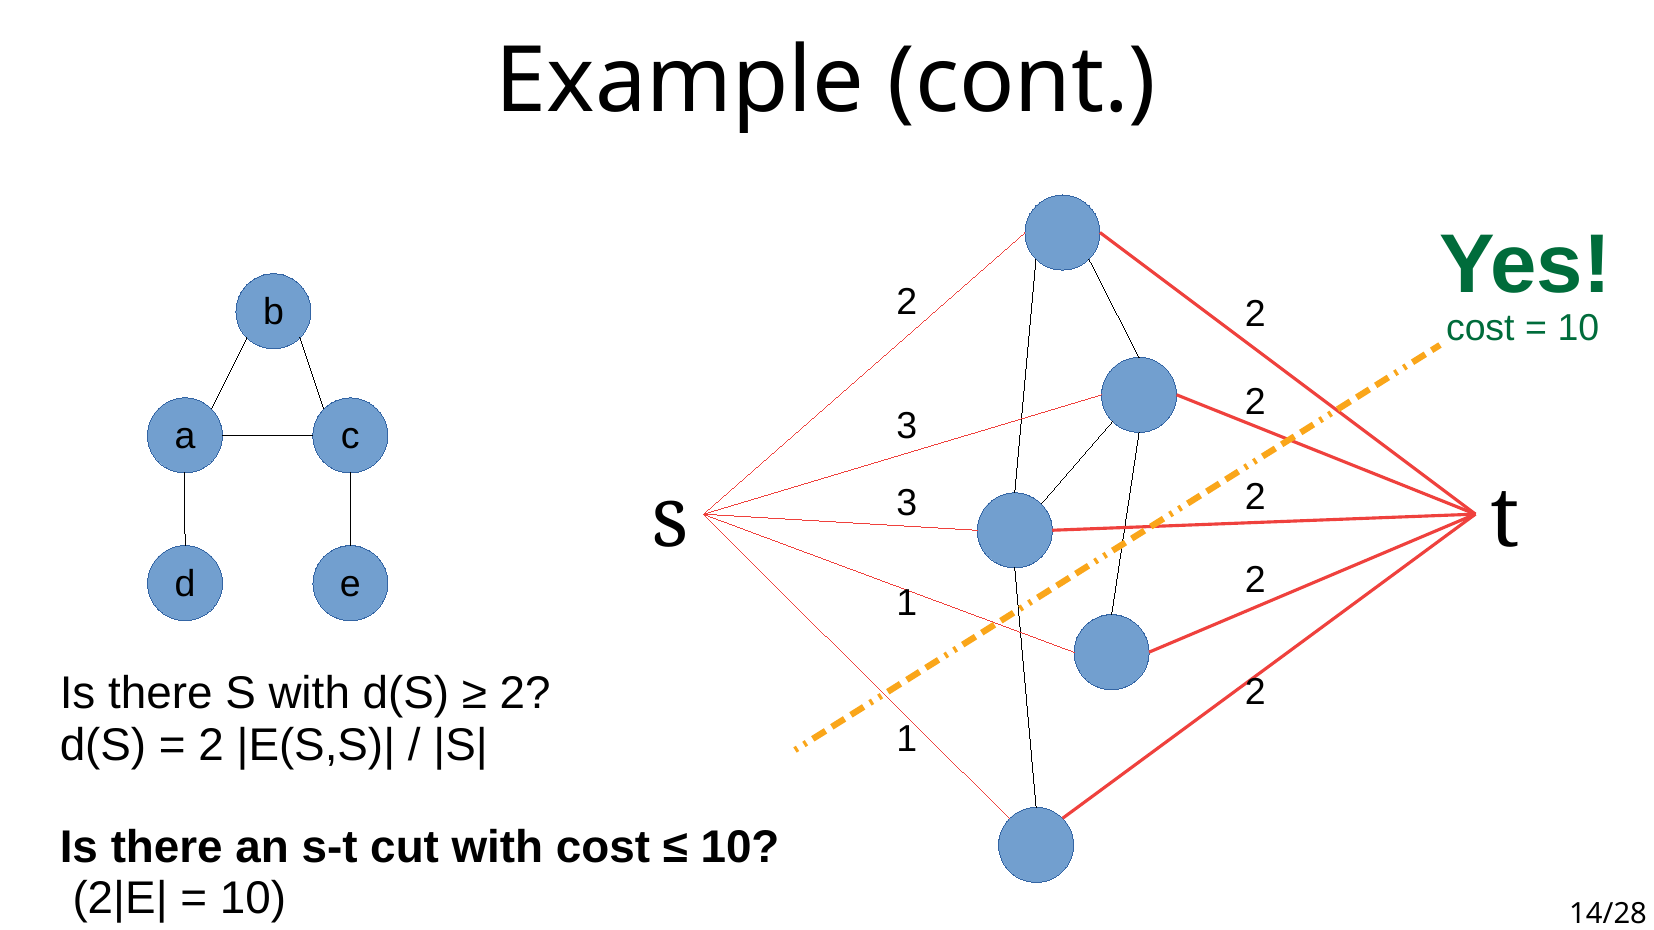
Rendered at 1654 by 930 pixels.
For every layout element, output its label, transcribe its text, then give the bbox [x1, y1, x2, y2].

text_box 2 [1230, 373, 1306, 431]
text_box [977, 492, 1053, 568]
text_box 2 [1230, 284, 1306, 342]
text_box 2 [881, 273, 957, 331]
text_box [1024, 194, 1100, 271]
text_box 1 [881, 710, 957, 768]
text_box s [613, 449, 704, 558]
text_box b [235, 273, 311, 349]
text_box cost = 10 [1431, 318, 1615, 357]
text_box e [312, 545, 388, 621]
text_box [1074, 614, 1150, 690]
text_box [1101, 357, 1177, 433]
text_box 1 [881, 574, 957, 632]
text_box 2 [1230, 468, 1306, 525]
text_box t [1475, 449, 1566, 558]
text_box 3 [881, 397, 957, 455]
text_box [998, 807, 1074, 883]
text_box c [312, 397, 388, 473]
text_box 2 [1230, 550, 1306, 608]
text_box Is there S with d(S) ≥ 2? d(S) = 2 |E(S,S)| / |S| Is there an s-t cut with cost ≤ 10? (2|E| = 10) [45, 660, 811, 930]
text_box d [147, 545, 223, 621]
text_box a [147, 397, 223, 473]
text_box Yes! [1425, 209, 1636, 318]
text_box 3 [881, 473, 957, 531]
text_box 2 [1230, 662, 1306, 720]
title Example (cont.) [82, 1, 1571, 151]
